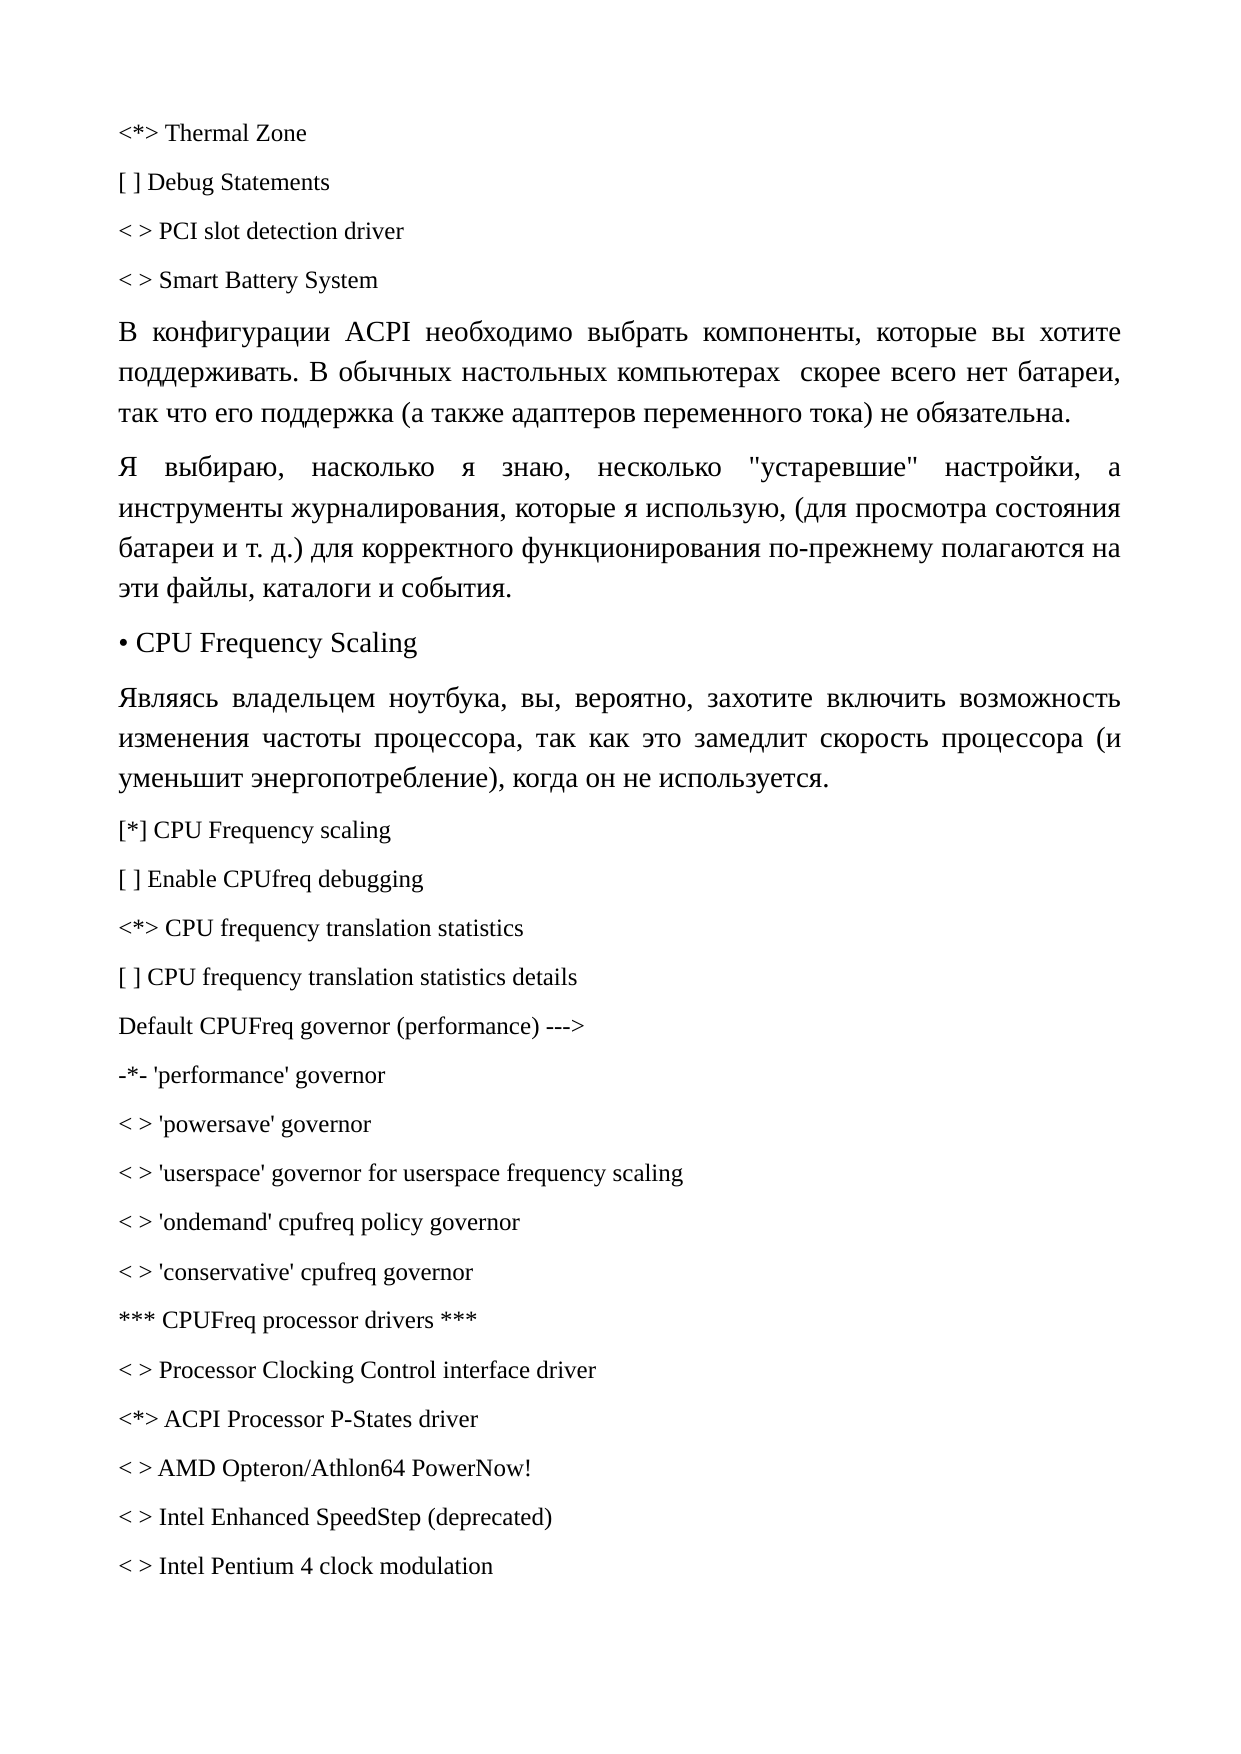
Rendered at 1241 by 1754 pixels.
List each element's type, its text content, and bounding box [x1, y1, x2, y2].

text [*] CPU Frequency scaling [118, 815, 1122, 844]
text < > 'conservative' cpufreq governor [118, 1257, 1122, 1285]
text < > PCI slot detection driver [118, 216, 1122, 245]
text <*> Thermal Zone [118, 118, 1122, 147]
text < > Smart Battery System [118, 265, 1122, 294]
text *** CPUFreq processor drivers *** [118, 1306, 1122, 1334]
text < > 'powersave' governor [118, 1109, 1122, 1138]
text [ ] Debug Statements [118, 167, 1122, 196]
text В конфигурации ACPI необходимо выбрать компоненты, которые вы хотите поддерживать. В обычных настольных компьютерах скорее всего нет батареи, так что его поддержка (а также адаптеров переменного тока) не обязательна. [118, 314, 1122, 428]
text • CPU Frequency Scaling [118, 625, 1122, 658]
text [ ] Enable CPUfreq debugging [118, 864, 1122, 893]
text Default CPUFreq governor (performance) ---> [118, 1011, 1122, 1040]
text -*- 'performance' governor [118, 1060, 1122, 1089]
text Я выбираю, насколько я знаю, несколько "устаревшие" настройки, а инструменты журналирования, которые я использую, (для просмотра состояния батареи и т. д.) для корректного функционирования по-прежнему полагаются на эти файлы, каталоги и события. [118, 449, 1122, 604]
text Являясь владельцем ноутбука, вы, вероятно, захотите включить возможность изменения частоты процессора, так как это замедлит скорость процессора (и уменьшит энергопотребление), когда он не используется. [118, 680, 1122, 794]
text <*> CPU frequency translation statistics [118, 913, 1122, 942]
text [ ] CPU frequency translation statistics details [118, 962, 1122, 991]
text < > AMD Opteron/Athlon64 PowerNow! [118, 1453, 1122, 1482]
text < > 'userspace' governor for userspace frequency scaling [118, 1158, 1122, 1187]
text < > 'ondemand' cpufreq policy governor [118, 1207, 1122, 1236]
text < > Intel Enhanced SpeedStep (deprecated) [118, 1502, 1122, 1531]
text < > Intel Pentium 4 clock modulation [118, 1551, 1122, 1580]
text <*> ACPI Processor P-States driver [118, 1404, 1122, 1432]
text < > Processor Clocking Control interface driver [118, 1355, 1122, 1383]
